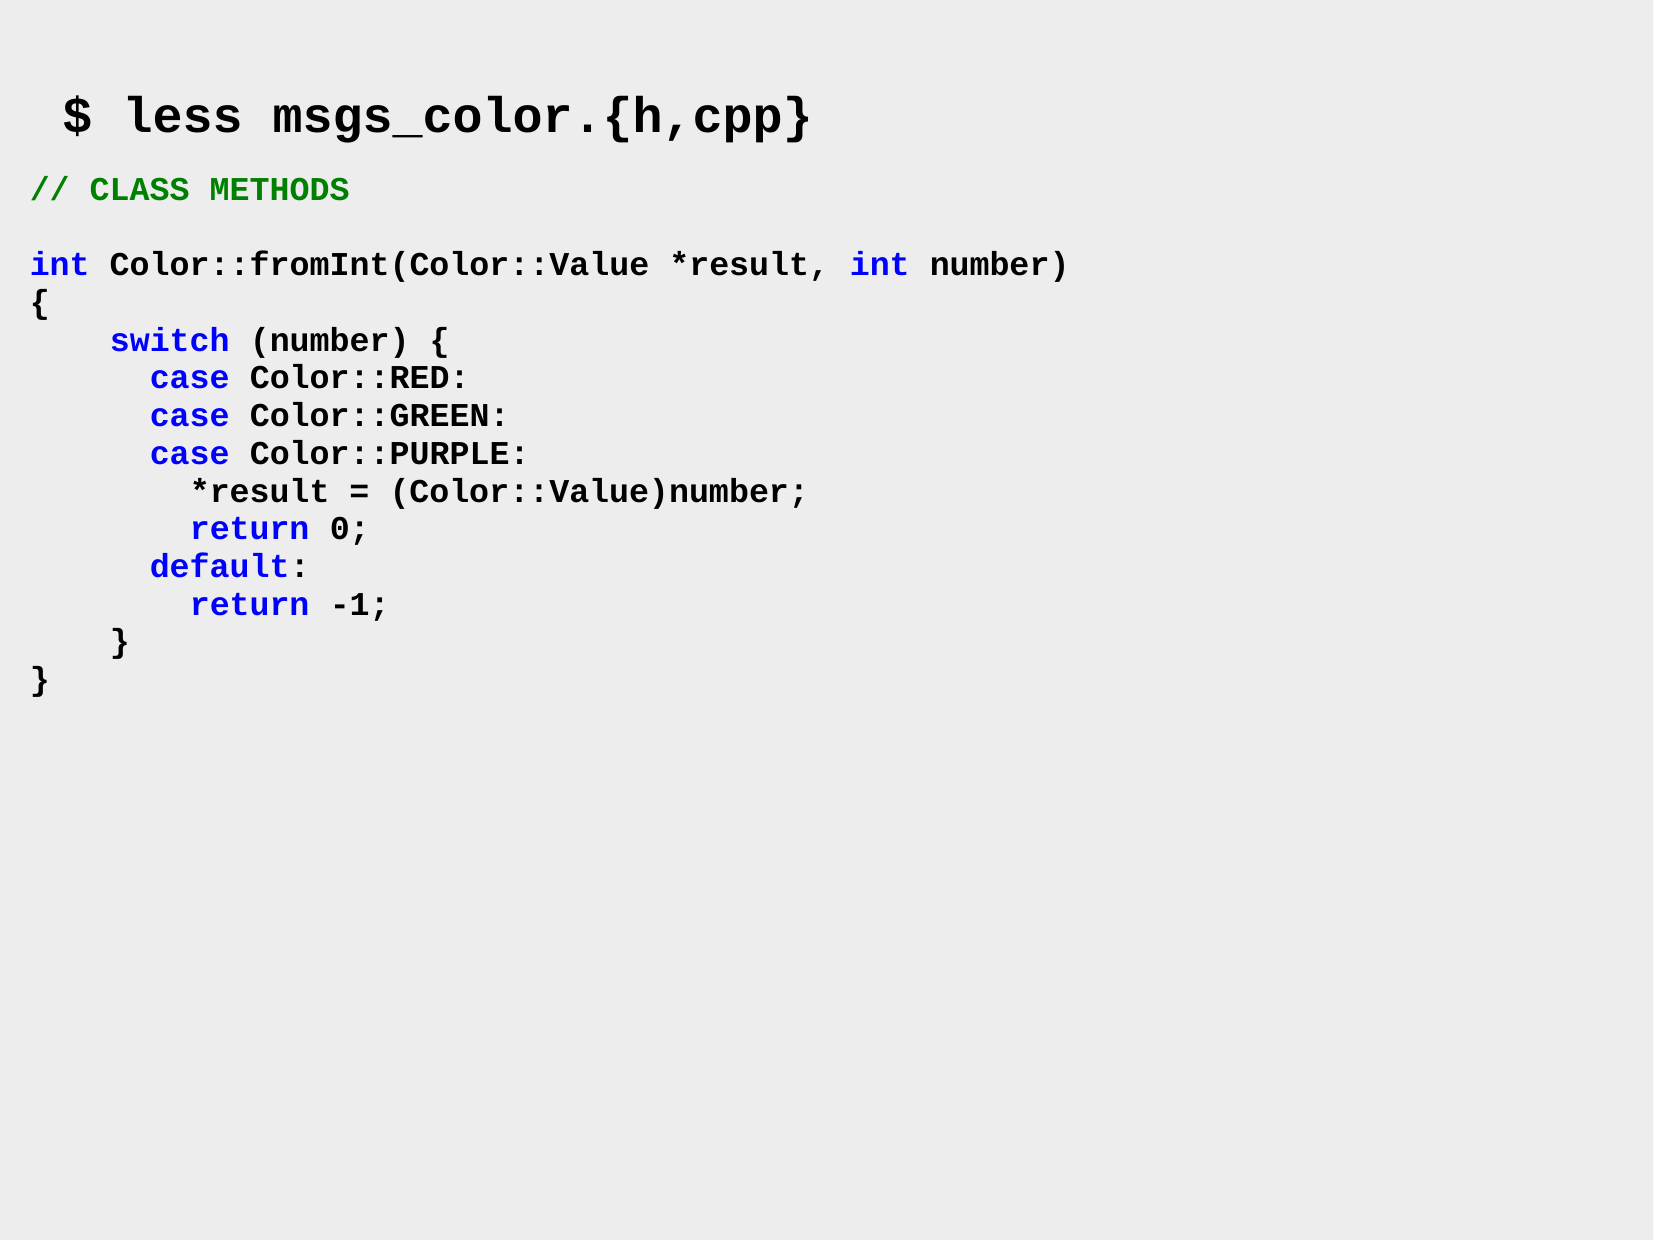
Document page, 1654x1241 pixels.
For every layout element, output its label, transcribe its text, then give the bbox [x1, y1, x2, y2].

text_box $ less msgs_color.{h,cpp} [47, 83, 1653, 165]
text_box // CLASS METHODS int Color::fromInt(Color::Value *result, int number) { switch (number) { case Color::RED: case Color::GREEN: case Color::PURPLE: *result = (Color::Value)number; return 0; default: return -1; } } [15, 165, 1654, 709]
